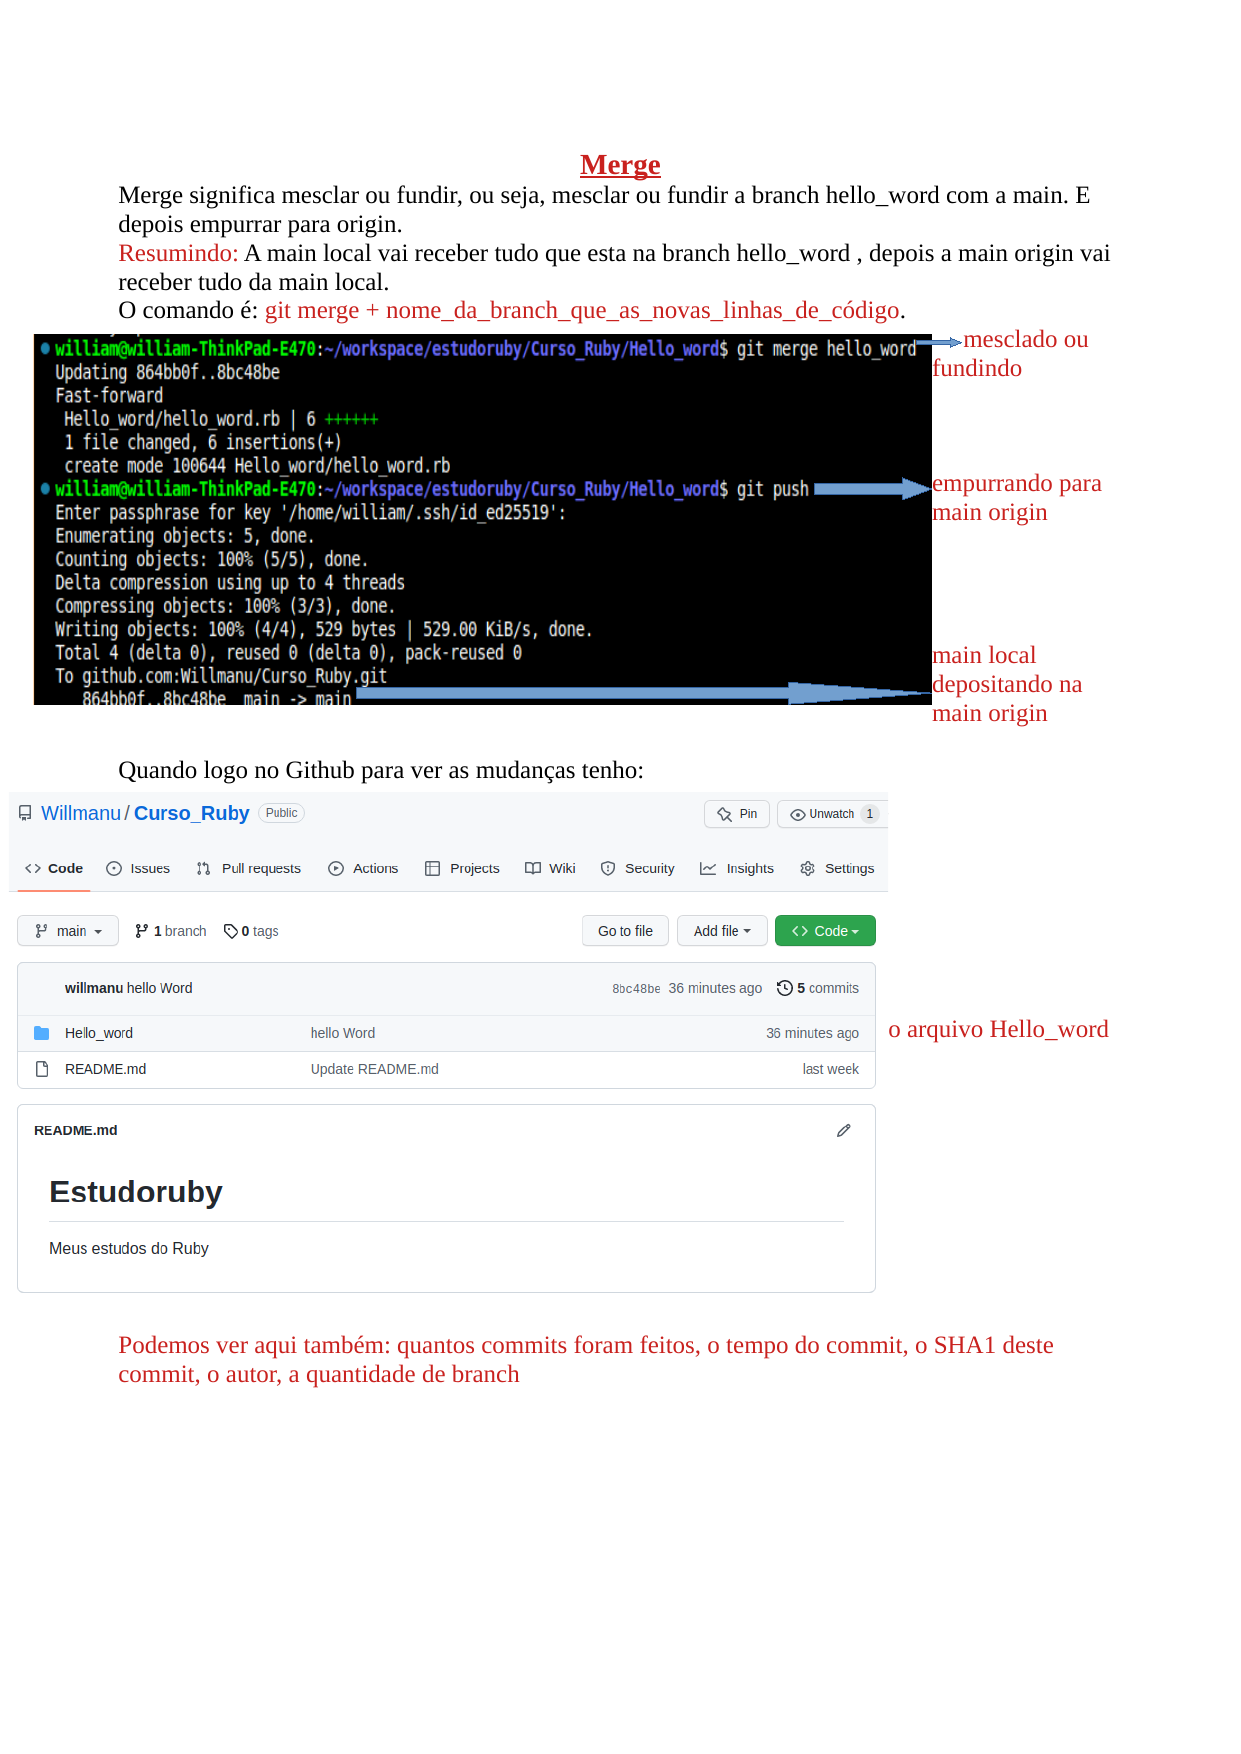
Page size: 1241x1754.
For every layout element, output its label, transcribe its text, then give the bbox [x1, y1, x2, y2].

text O comando é: git merge + nome_da_branch_que_as_novas_linhas_de_código. [118, 295, 1122, 324]
text Merge significa mesclar ou fundir, ou seja, mesclar ou fundir a branch hello_word com a main. E depois empurrar para origin. [118, 180, 1122, 238]
text o arquivo Hello_word [889, 1014, 1122, 1043]
text mesclado ou fundindo [118, 324, 1122, 382]
picture [791, 694, 932, 705]
text Podemos ver aqui também: quantos commits foram feitos, o tempo do commit, o SHA1 deste commit, o autor, a quantidade de branch [118, 1330, 1122, 1388]
picture [8, 792, 889, 1313]
text Merge [118, 147, 1122, 180]
text Quando logo no Github para ver as mudanças tenho: [118, 755, 1122, 784]
text Resumindo: A main local vai receber tudo que esta na branch hello_word , depois a main origin vai receber tudo da main local. [118, 238, 1122, 295]
text empurrando para main origin [932, 468, 1122, 525]
picture [33, 334, 932, 705]
text main local depositando na main origin [118, 640, 1122, 727]
